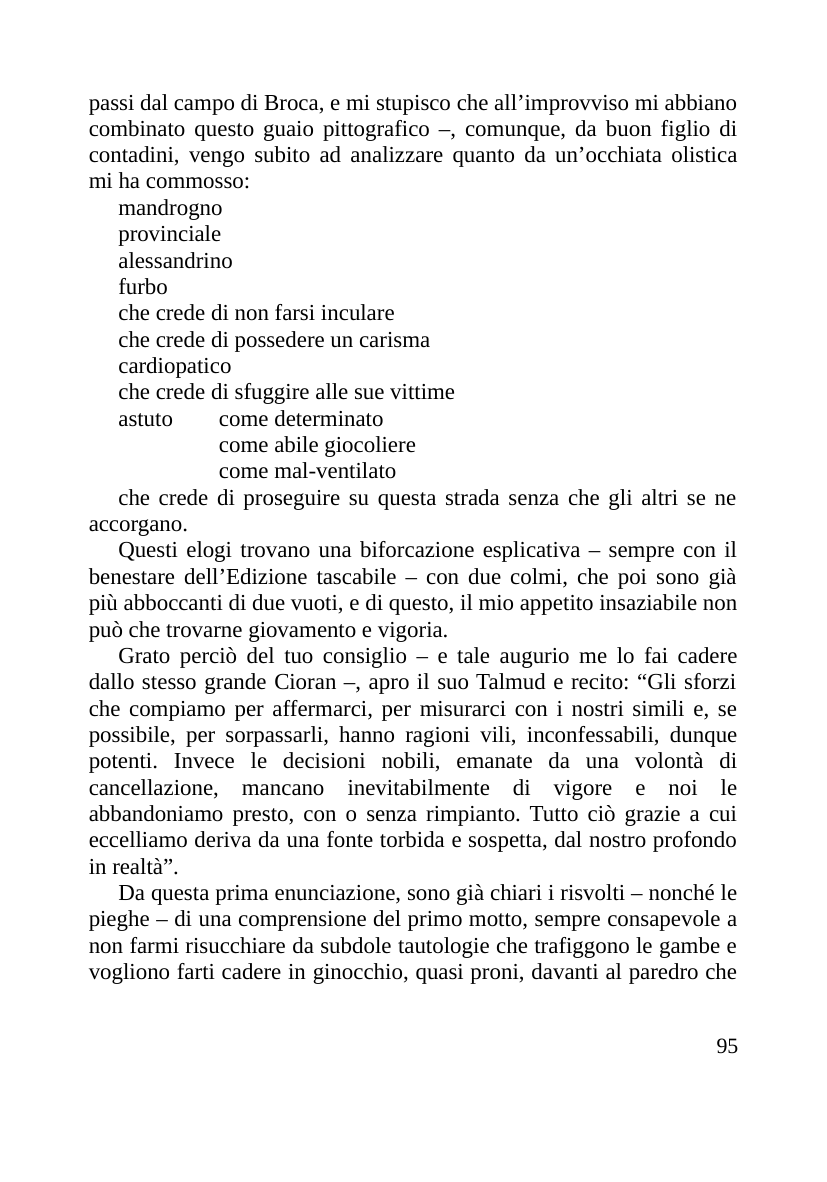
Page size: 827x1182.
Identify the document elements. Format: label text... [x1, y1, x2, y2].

text che crede di possedere un carisma [88, 326, 738, 352]
text mandrogno [88, 194, 738, 220]
text come mal-ventilato [88, 457, 738, 484]
text che crede di sfuggire alle sue vittime [88, 378, 738, 405]
text cardiopatico [88, 352, 738, 378]
text passi dal campo di Broca, e mi stupisco che all’improvviso mi abbiano combinato questo guaio pittografico –, comunque, da buon figlio di contadini, vengo subito ad analizzare quanto da un’occhiata olistica mi ha commosso: [88, 88, 738, 194]
text che crede di proseguire su questa strada senza che gli altri se ne accorgano. [88, 484, 738, 537]
text provinciale [88, 220, 738, 247]
text come abile giocoliere [88, 431, 738, 457]
text Da questa prima enunciazione, sono già chiari i risvolti – nonché le pieghe – di una comprensione del primo motto, sempre consapevole a non farmi risucchiare da subdole tautologie che trafiggono le gambe e vogliono farti cadere in ginocchio, quasi proni, davanti al paredro che [88, 879, 738, 984]
text furbo [88, 273, 738, 299]
text Questi elogi trovano una biforcazione esplicativa – sempre con il benestare dell’Edizione tascabile – con due colmi, che poi sono già più abboccanti di due vuoti, e di questo, il mio appetito insaziabile non può che trovarne giovamento e vigoria. [88, 537, 738, 642]
text astuto come determinato [88, 405, 738, 431]
text Grato perciò del tuo consiglio – e tale augurio me lo fai cadere dallo stesso grande Cioran –, apro il suo Talmud e recito: “Gli sforzi che compiamo per affermarci, per misurarci con i nostri simili e, se possibile, per sorpassarli, hanno ragioni vili, inconfessabili, dunque potenti. Invece le decisioni nobili, emanate da una volontà di cancellazione, mancano inevitabilmente di vigore e noi le abbandoniamo presto, con o senza rimpianto. Tutto ciò grazie a cui eccelliamo deriva da una fonte torbida e sospetta, dal nostro profondo in realtà”. [88, 642, 738, 879]
text alessandrino [88, 247, 738, 273]
text che crede di non farsi inculare [88, 299, 738, 326]
